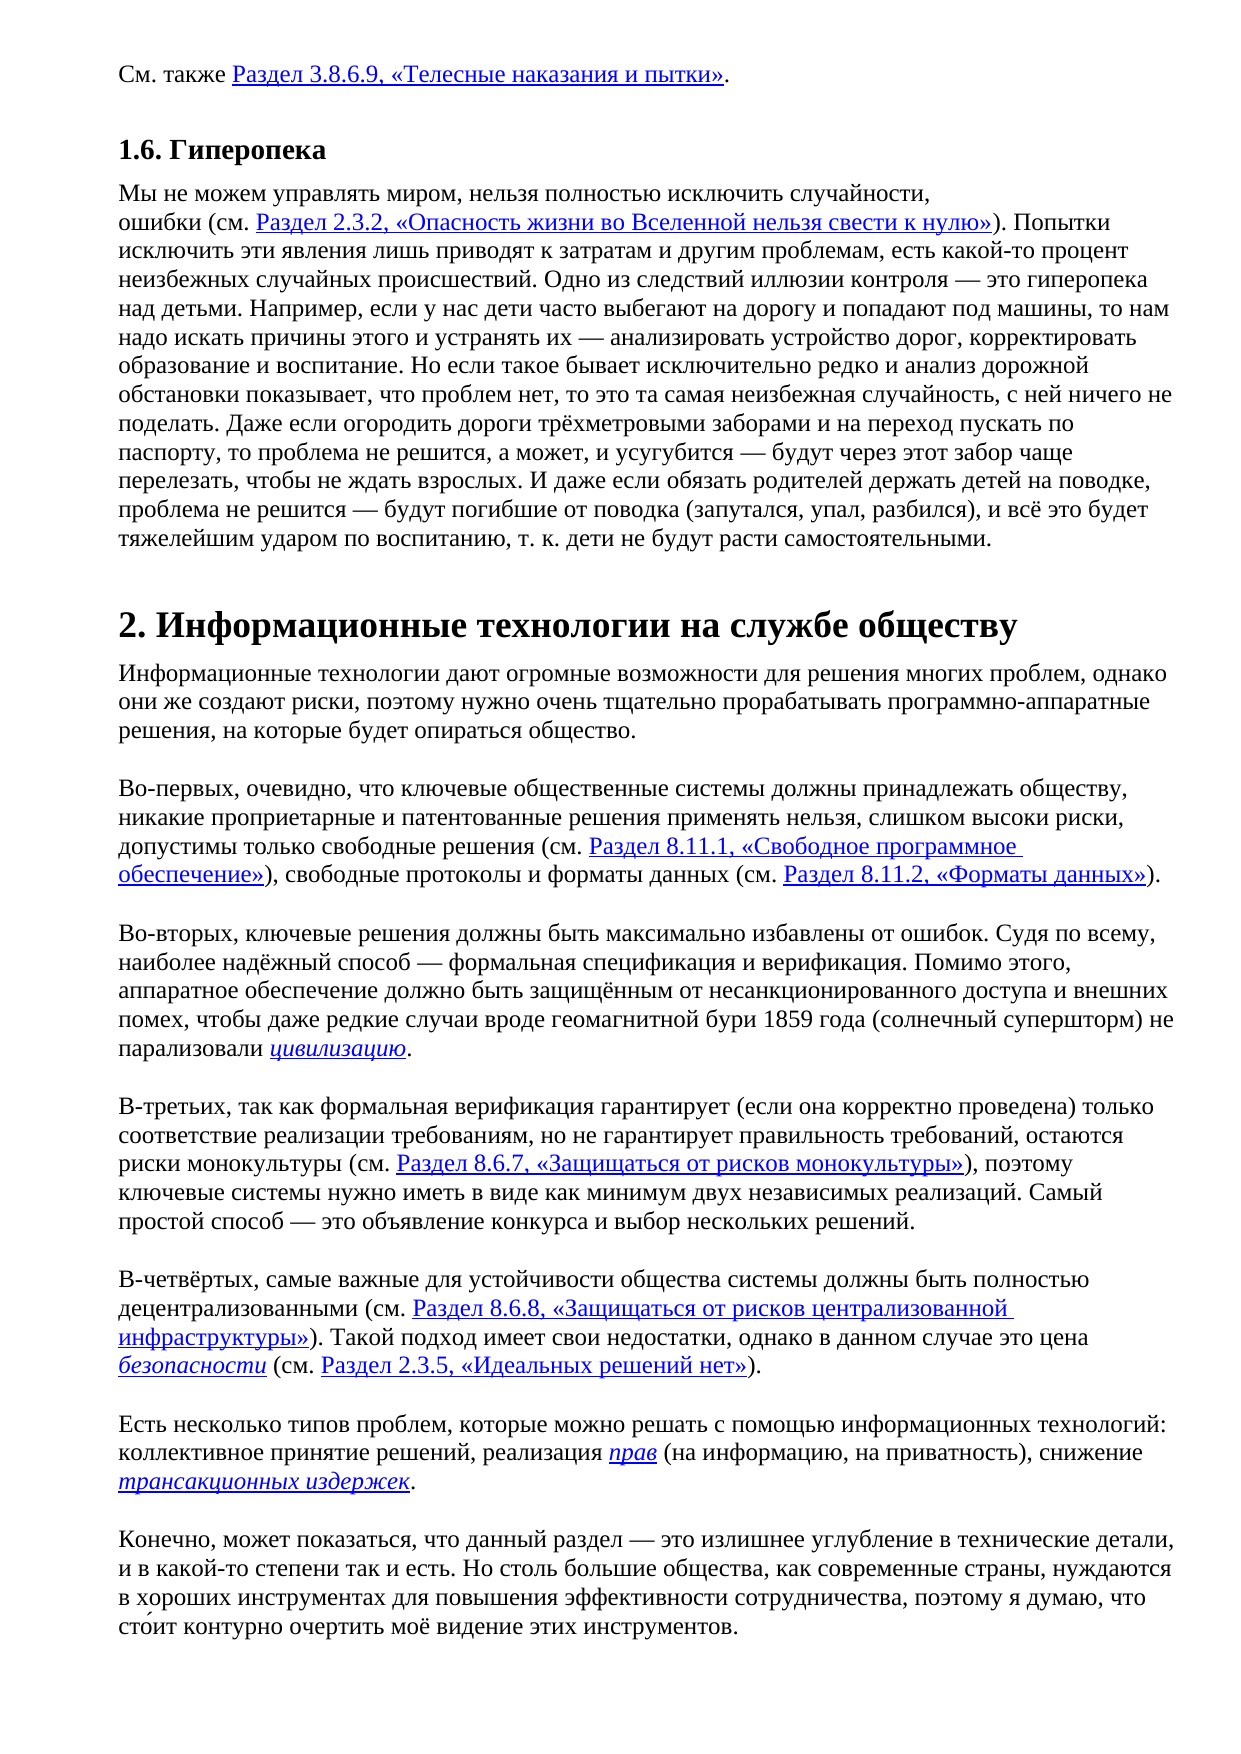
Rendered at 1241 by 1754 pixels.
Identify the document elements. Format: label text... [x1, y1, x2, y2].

subtitle 1.6. Гиперопека [118, 132, 1181, 165]
text Конечно, может показаться, что данный раздел — это излишнее углубление в технические детали, и в какой-то степени так и есть. Но столь большие общества, как современные страны, нуждаются в хороших инструментах для повышения эффективности сотрудничества, поэтому я думаю, что сто́ит контурно очертить моё видение этих инструментов. [118, 1524, 1181, 1639]
text Есть несколько типов проблем, которые можно решать с помощью информационных технологий: коллективное принятие решений, реализация прав (на информацию, на приватность), снижение трансакционных издержек. [118, 1409, 1181, 1495]
text Информационные технологии дают огромные возможности для решения многих проблем, однако они же создают риски, поэтому нужно очень тщательно прорабатывать программно-аппаратные решения, на которые будет опираться общество. [118, 658, 1181, 744]
text См. также Раздел 3.8.6.9, «Телесные наказания и пытки». [118, 59, 1181, 88]
text Во-первых, очевидно, что ключевые общественные системы должны принадлежать обществу, никакие проприетарные и патентованные решения применять нельзя, слишком высоки риски, допустимы только свободные решения (см. Раздел 8.11.1, «Свободное программное обеспечение»), свободные протоколы и форматы данных (см. Раздел 8.11.2, «Форматы данных»). [118, 773, 1181, 888]
subtitle 2. Информационные технологии на службе обществу [118, 602, 1181, 645]
text Во-вторых, ключевые решения должны быть максимально избавлены от ошибок. Судя по всему, наиболее надёжный способ — формальная спецификация и верификация. Помимо этого, аппаратное обеспечение должно быть защищённым от несанкционированного доступа и внешних помех, чтобы даже редкие случаи вроде геомагнитной бури 1859 года (солнечный супершторм) не парализовали цивилизацию. [118, 918, 1181, 1062]
text В-четвёртых, самые важные для устойчивости общества системы должны быть полностью децентрализованными (см. Раздел 8.6.8, «Защищаться от рисков централизованной инфраструктуры»). Такой подход имеет свои недостатки, однако в данном случае это цена безопасности (см. Раздел 2.3.5, «Идеальных решений нет»). [118, 1264, 1181, 1379]
text В-третьих, так как формальная верификация гарантирует (если она корректно проведена) только соответствие реализации требованиям, но не гарантирует правильность требований, остаются риски монокультуры (см. Раздел 8.6.7, «Защищаться от рисков монокультуры»), поэтому ключевые системы нужно иметь в виде как минимум двух независимых реализаций. Самый простой способ — это объявление конкурса и выбор нескольких решений. [118, 1091, 1181, 1235]
text Мы не можем управлять миром, нельзя полностью исключить случайности, ошибки (см. Раздел 2.3.2, «Опасность жизни во Вселенной нельзя свести к нулю»). Попытки исключить эти явления лишь приводят к затратам и другим проблемам, есть какой-то процент неизбежных случайных происшествий. Одно из следствий иллюзии контроля — это гиперопека над детьми. Например, если у нас дети часто выбегают на дорогу и попадают под машины, то нам надо искать причины этого и устранять их — анализировать устройство дорог, корректировать образование и воспитание. Но если такое бывает исключительно редко и анализ дорожной обстановки показывает, что проблем нет, то это та самая неизбежная случайность, с ней ничего не поделать. Даже если огородить дороги трёхметровыми заборами и на переход пускать по паспорту, то проблема не решится, а может, и усугубится — будут через этот забор чаще перелезать, чтобы не ждать взрослых. И даже если обязать родителей держать детей на поводке, проблема не решится — будут погибшие от поводка (запутался, упал, разбился), и всё это будет тяжелейшим ударом по воспитанию, т. к. дети не будут расти самостоятельными. [118, 178, 1181, 552]
